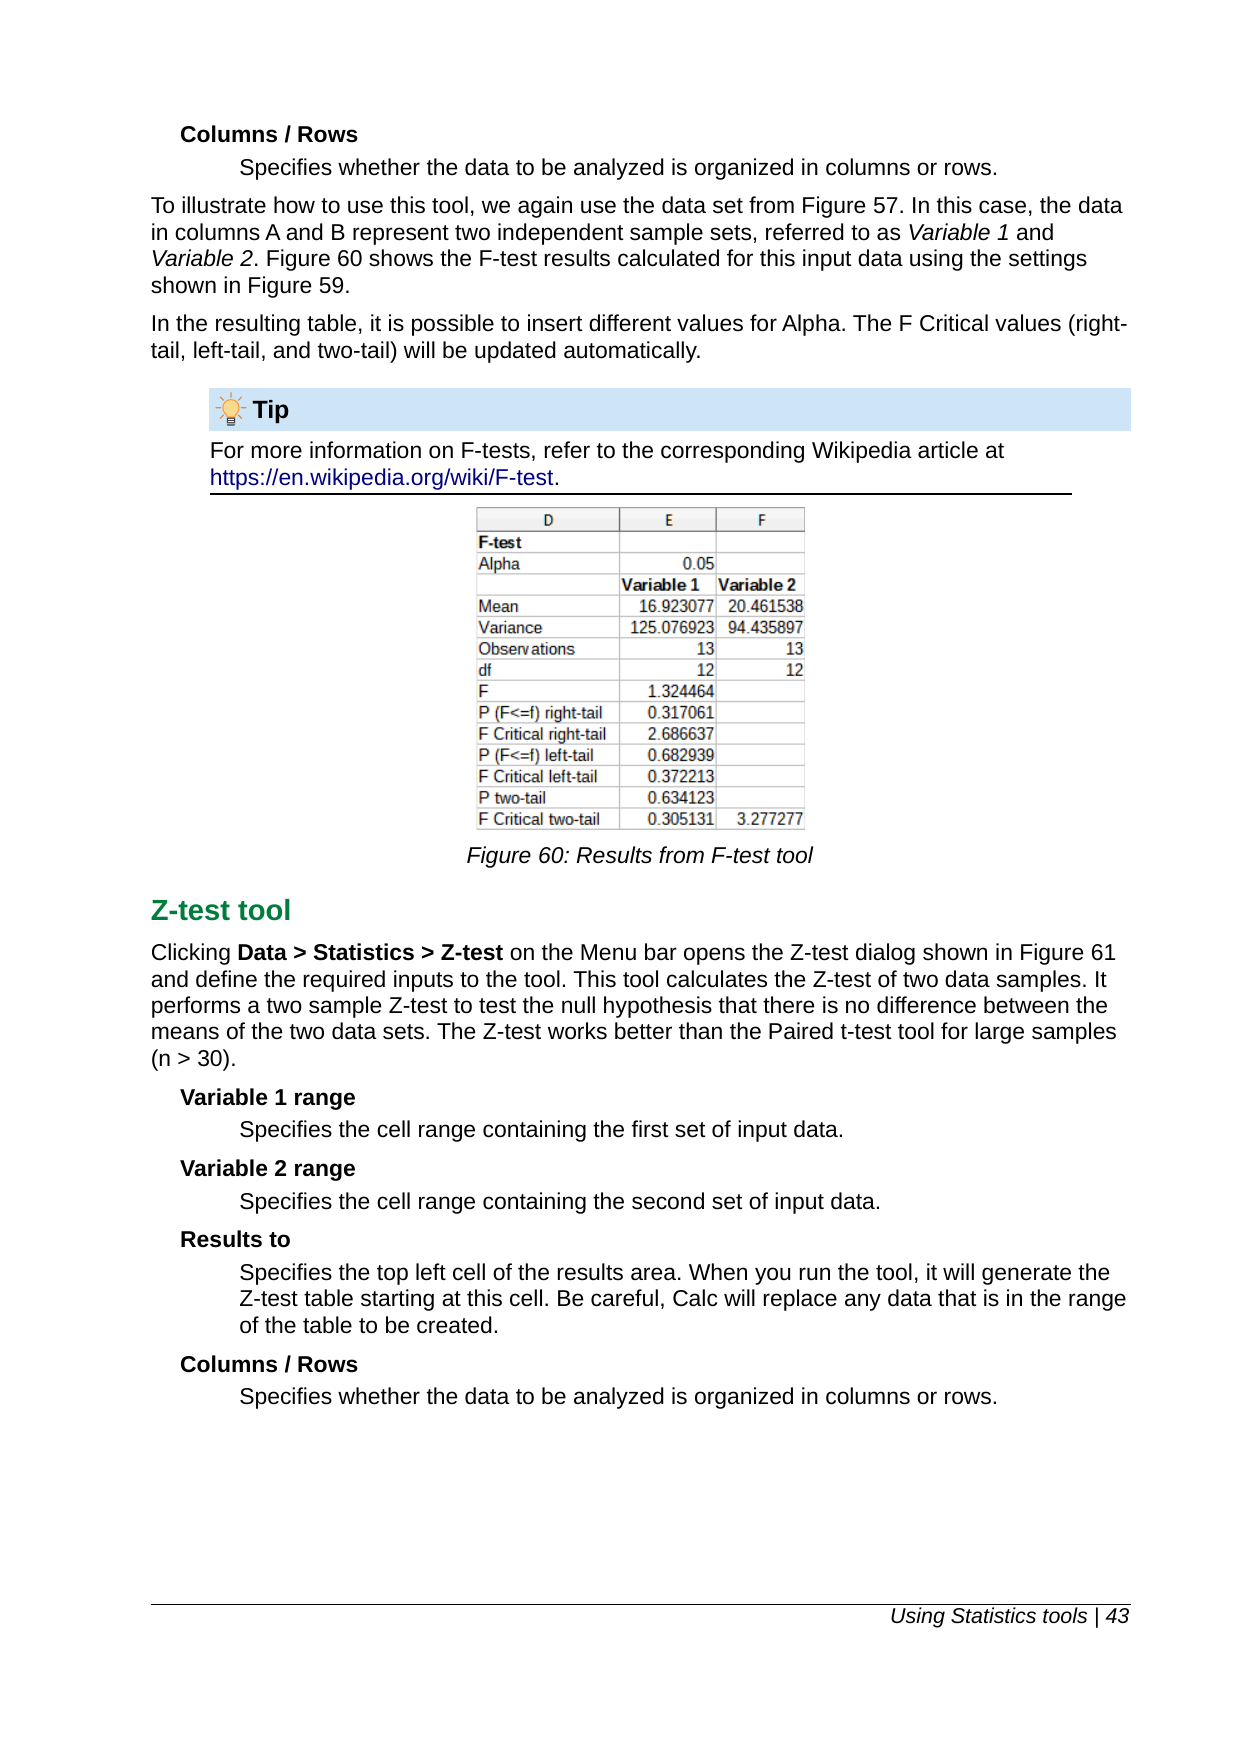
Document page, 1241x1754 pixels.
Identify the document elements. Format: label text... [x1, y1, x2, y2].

text Specifies the top left cell of the results area. When you run the tool, it will generate the Z-test table starting at this cell. Be careful, Calc will replace any data that is in the range of the table to be created. [239, 1259, 1131, 1338]
list Clicking Data > Statistics > Z-test on the Menu bar opens the Z-test dialog shown in Figure 61 and define the required inputs to the tool. This tool calculates the Z-test of two data samples. It performs a two sample Z-test to test the null hypothesis that there is no difference between the means of the two data sets. The Z-test works better than the Paired t-test tool for large samples (n > 30). [151, 939, 1131, 1071]
text Columns / Rows [180, 121, 1131, 147]
text Variable 1 range [180, 1083, 1131, 1110]
text To illustrate how to use this tool, we again use the data set from Figure 57. In this case, the data in columns A and B represent two independent sample sets, referred to as Variable 1 and Variable 2. Figure 60 shows the F-test results calculated for this input data using the settings shown in Figure 59. [151, 192, 1131, 298]
picture [476, 507, 805, 830]
text Figure 60: Results from F-test tool [466, 842, 815, 868]
text For more information on F-tests, refer to the corresponding Wikipedia article at https://en.wikipedia.org/wiki/F-test. [209, 437, 1072, 495]
text Specifies the cell range containing the second set of input data. [239, 1188, 1131, 1214]
subtitle Z-test tool [151, 893, 1131, 927]
text Columns / Rows [180, 1351, 1131, 1377]
text Specifies whether the data to be analyzed is organized in columns or rows. [239, 1383, 1131, 1409]
text Specifies the cell range containing the first set of input data. [239, 1116, 1131, 1142]
text Results to [180, 1226, 1131, 1253]
text Specifies whether the data to be analyzed is organized in columns or rows. [239, 154, 1131, 180]
subtitle Tip [209, 388, 1131, 431]
text Variable 2 range [180, 1155, 1131, 1181]
text In the resulting table, it is possible to insert different values for Alpha. The F Critical values (right-tail, left-tail, and two-tail) will be updated automatically. [151, 310, 1131, 363]
